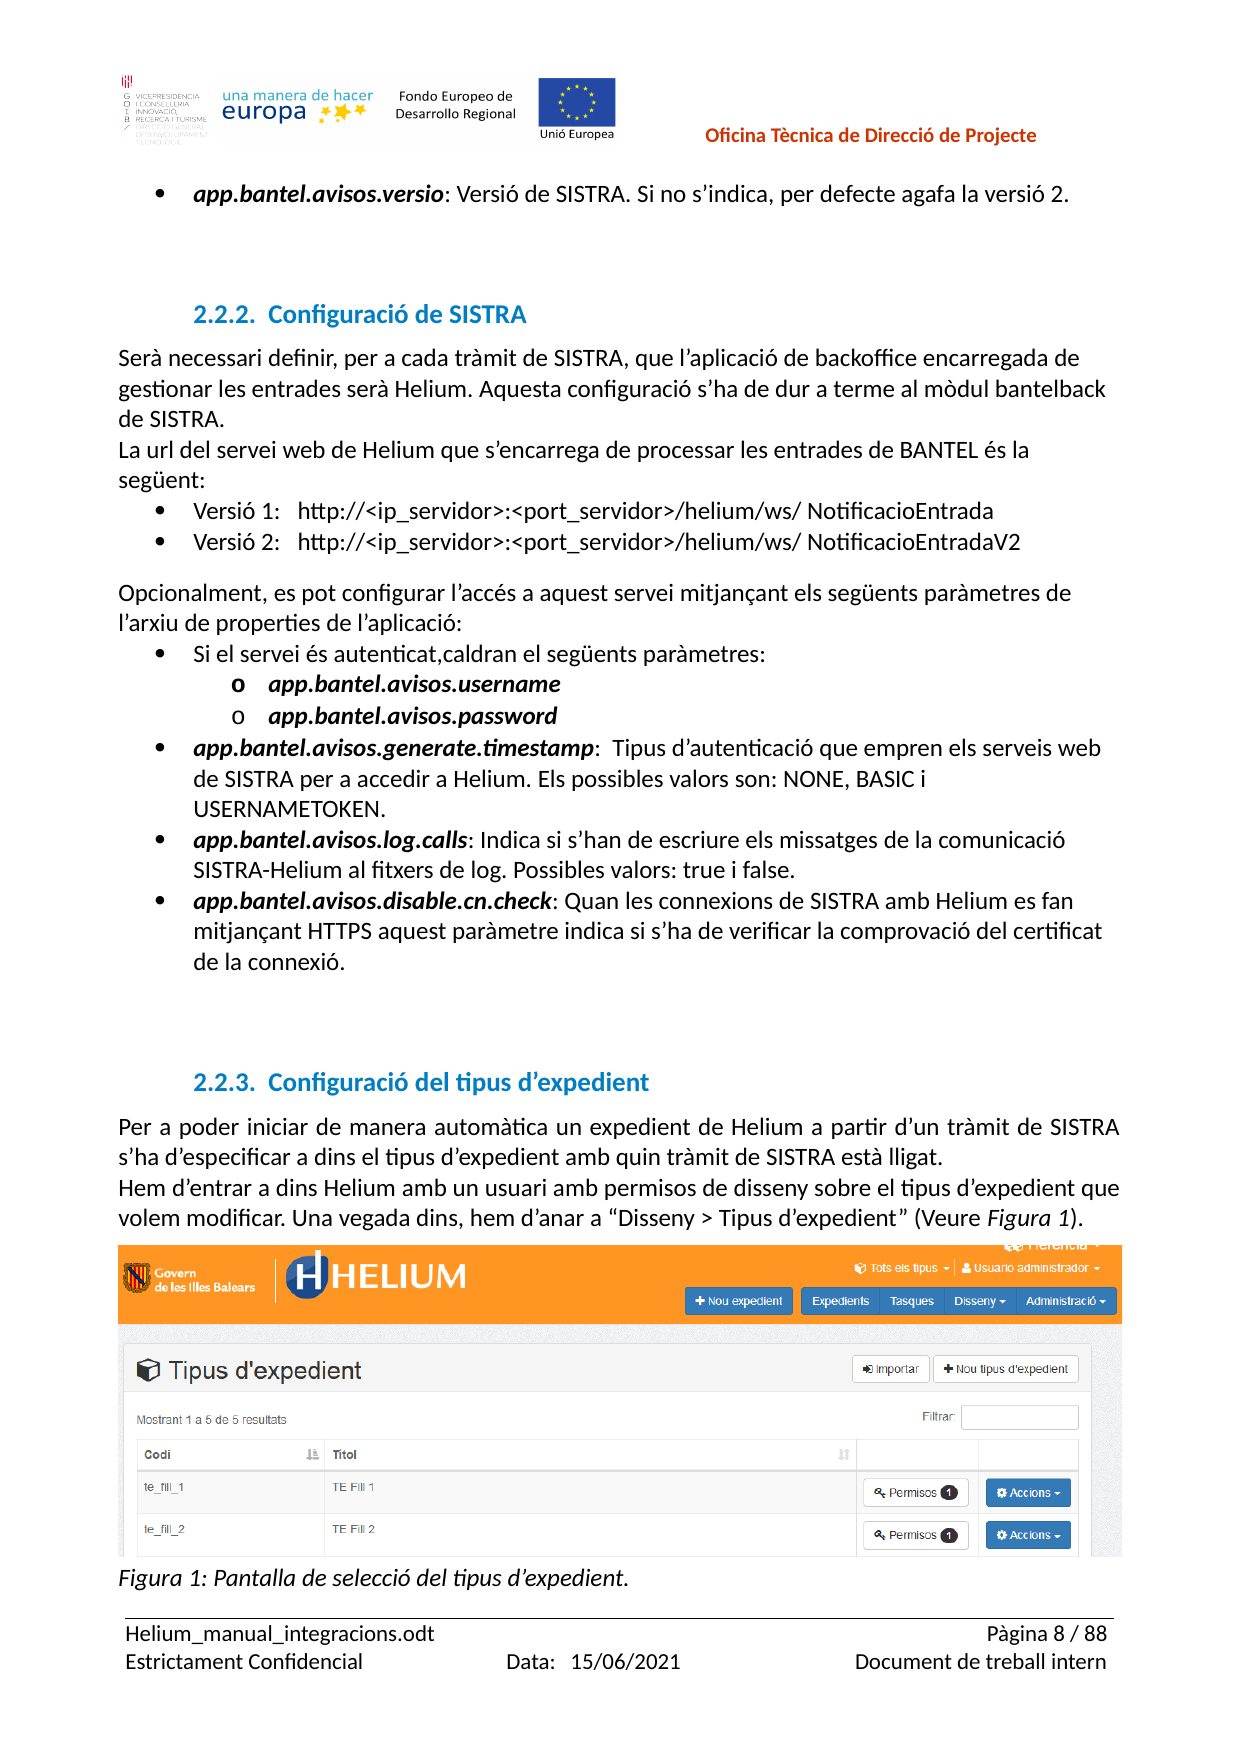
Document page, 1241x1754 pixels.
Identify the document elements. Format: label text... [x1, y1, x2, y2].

list app.bantel.avisos.versio: Versió de SISTRA. Si no s’indica, per defecte agafa la versió 2. [156, 178, 1122, 208]
list app.bantel.avisos.disable.cn.check: Quan les connexions de SISTRA amb Helium es fan mitjançant HTTPS aquest paràmetre indica si s’ha de verificar la comprovació del certificat de la connexió. [156, 885, 1122, 976]
list app.bantel.avisos.log.calls: Indica si s’han de escriure els missatges de la comunicació SISTRA-Helium al fitxers de log. Possibles valors: true i false. [156, 824, 1122, 885]
picture [118, 73, 213, 147]
list app.bantel.avisos.password [231, 700, 1122, 732]
text Figura 1: Pantalla de selecció del tipus d’expedient. [118, 1557, 1122, 1593]
picture [118, 1245, 1123, 1557]
list app.bantel.avisos.generate.timestamp: Tipus d’autenticació que empren els serveis web de SISTRA per a accedir a Helium. Els possibles valors son: NONE, BASIC i USERNAMETOKEN. [156, 732, 1122, 824]
text Serà necessari definir, per a cada tràmit de SISTRA, que l’aplicació de backoffice encarregada de gestionar les entrades serà Helium. Aquesta configuració s’ha de dur a terme al mòdul bantelback de SISTRA. [118, 343, 1122, 434]
list Versió 2: http://<ip_servidor>:<port_servidor>/helium/ws/ NotificacioEntradaV2 [156, 526, 1122, 556]
list Versió 1: http://<ip_servidor>:<port_servidor>/helium/ws/ NotificacioEntrada [156, 495, 1122, 526]
text Per a poder iniciar de manera automàtica un expedient de Helium a partir d’un tràmit de SISTRA s’ha d’especificar a dins el tipus d’expedient amb quin tràmit de SISTRA està lligat. [118, 1111, 1122, 1172]
subtitle Configuració del tipus d’expedient [193, 1065, 1122, 1098]
text Opcionalment, es pot configurar l’accés a aquest servei mitjançant els següents paràmetres de l’arxiu de properties de l’aplicació: [118, 577, 1122, 638]
text Hem d’entrar a dins Helium amb un usuari amb permisos de disseny sobre el tipus d’expedient que volem modificar. Una vegada dins, hem d’anar a “Disseny > Tipus d’expedient” (Veure Figura 1). [118, 1172, 1122, 1233]
text La url del servei web de Helium que s’encarrega de processar les entrades de BANTEL és la següent: [118, 434, 1122, 495]
picture [219, 73, 621, 147]
list Si el servei és autenticat,caldran el següents paràmetres: [156, 638, 1122, 669]
list app.bantel.avisos.username [231, 669, 1122, 700]
subtitle Configuració de SISTRA [193, 297, 1122, 330]
